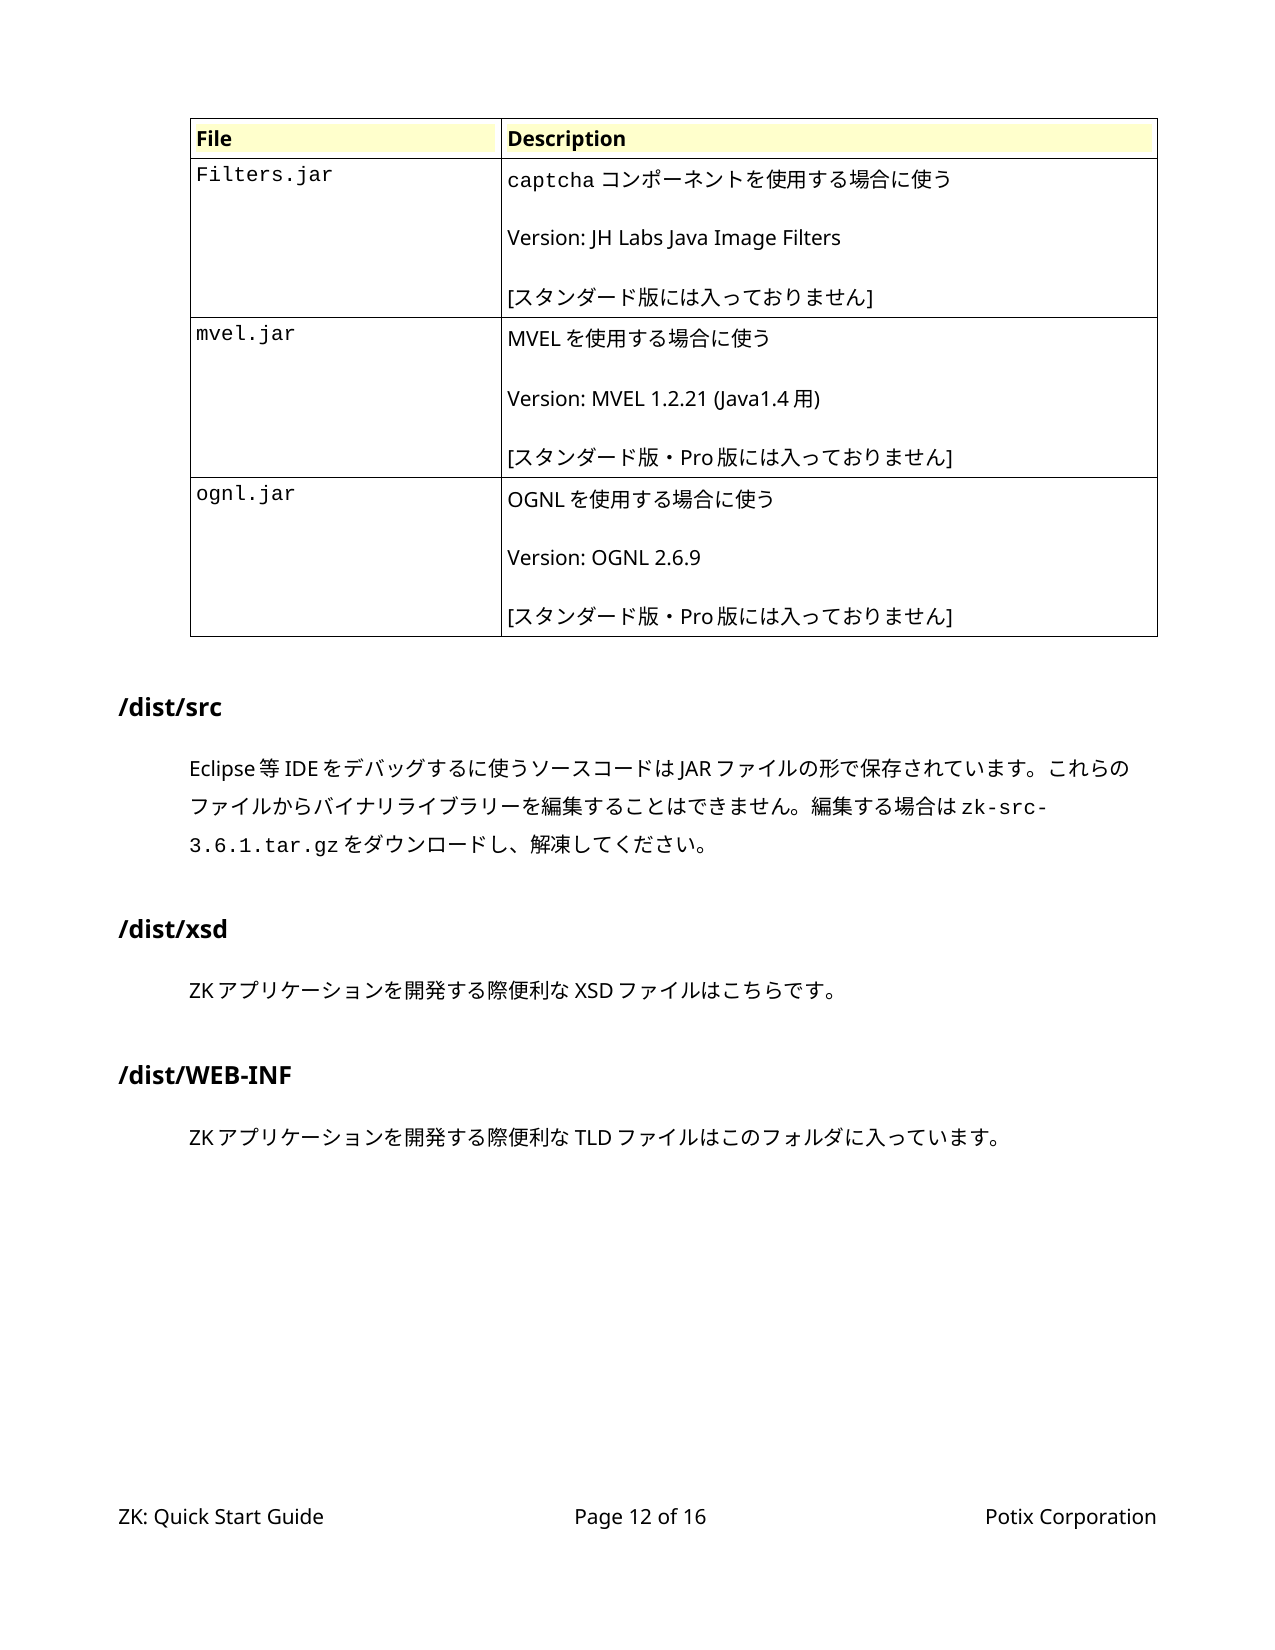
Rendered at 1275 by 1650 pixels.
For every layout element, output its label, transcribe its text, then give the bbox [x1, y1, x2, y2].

table_cell Filters.jar [191, 159, 501, 317]
text ZKアプリケーションを開発する際便利なXSDファイルはこちらです。 [189, 975, 1157, 1005]
subtitle /dist/src [118, 689, 1157, 723]
text Eclipse等IDEをデバッグするに使うソースコードはJARファイルの形で保存されています。これらのファイルからバイナリライブラリーを編集することはできません。編集する場合はzk-src-3.6.1.tar.gzをダウンロードし、解凍してください。 [189, 753, 1157, 858]
table_cell MVELを使用する場合に使う Version: MVEL 1.2.21 (Java1.4用) [スタンダード版・Pro版には入っておりません] [502, 318, 1157, 477]
table_header Description [502, 119, 1157, 158]
table_cell captcha コンポーネントを使用する場合に使う Version: JH Labs Java Image Filters [スタンダード版には入っておりません] [502, 159, 1157, 317]
table_cell OGNLを使用する場合に使う Version: OGNL 2.6.9 [スタンダード版・Pro版には入っておりません] [502, 478, 1157, 636]
table_cell mvel.jar [191, 318, 501, 477]
subtitle /dist/xsd [118, 911, 1157, 945]
table_header File [191, 119, 501, 158]
text ZKアプリケーションを開発する際便利なTLDファイルはこのフォルダに入っています。 [189, 1121, 1157, 1151]
table_cell ognl.jar [191, 478, 501, 636]
subtitle /dist/WEB-INF [118, 1058, 1157, 1092]
